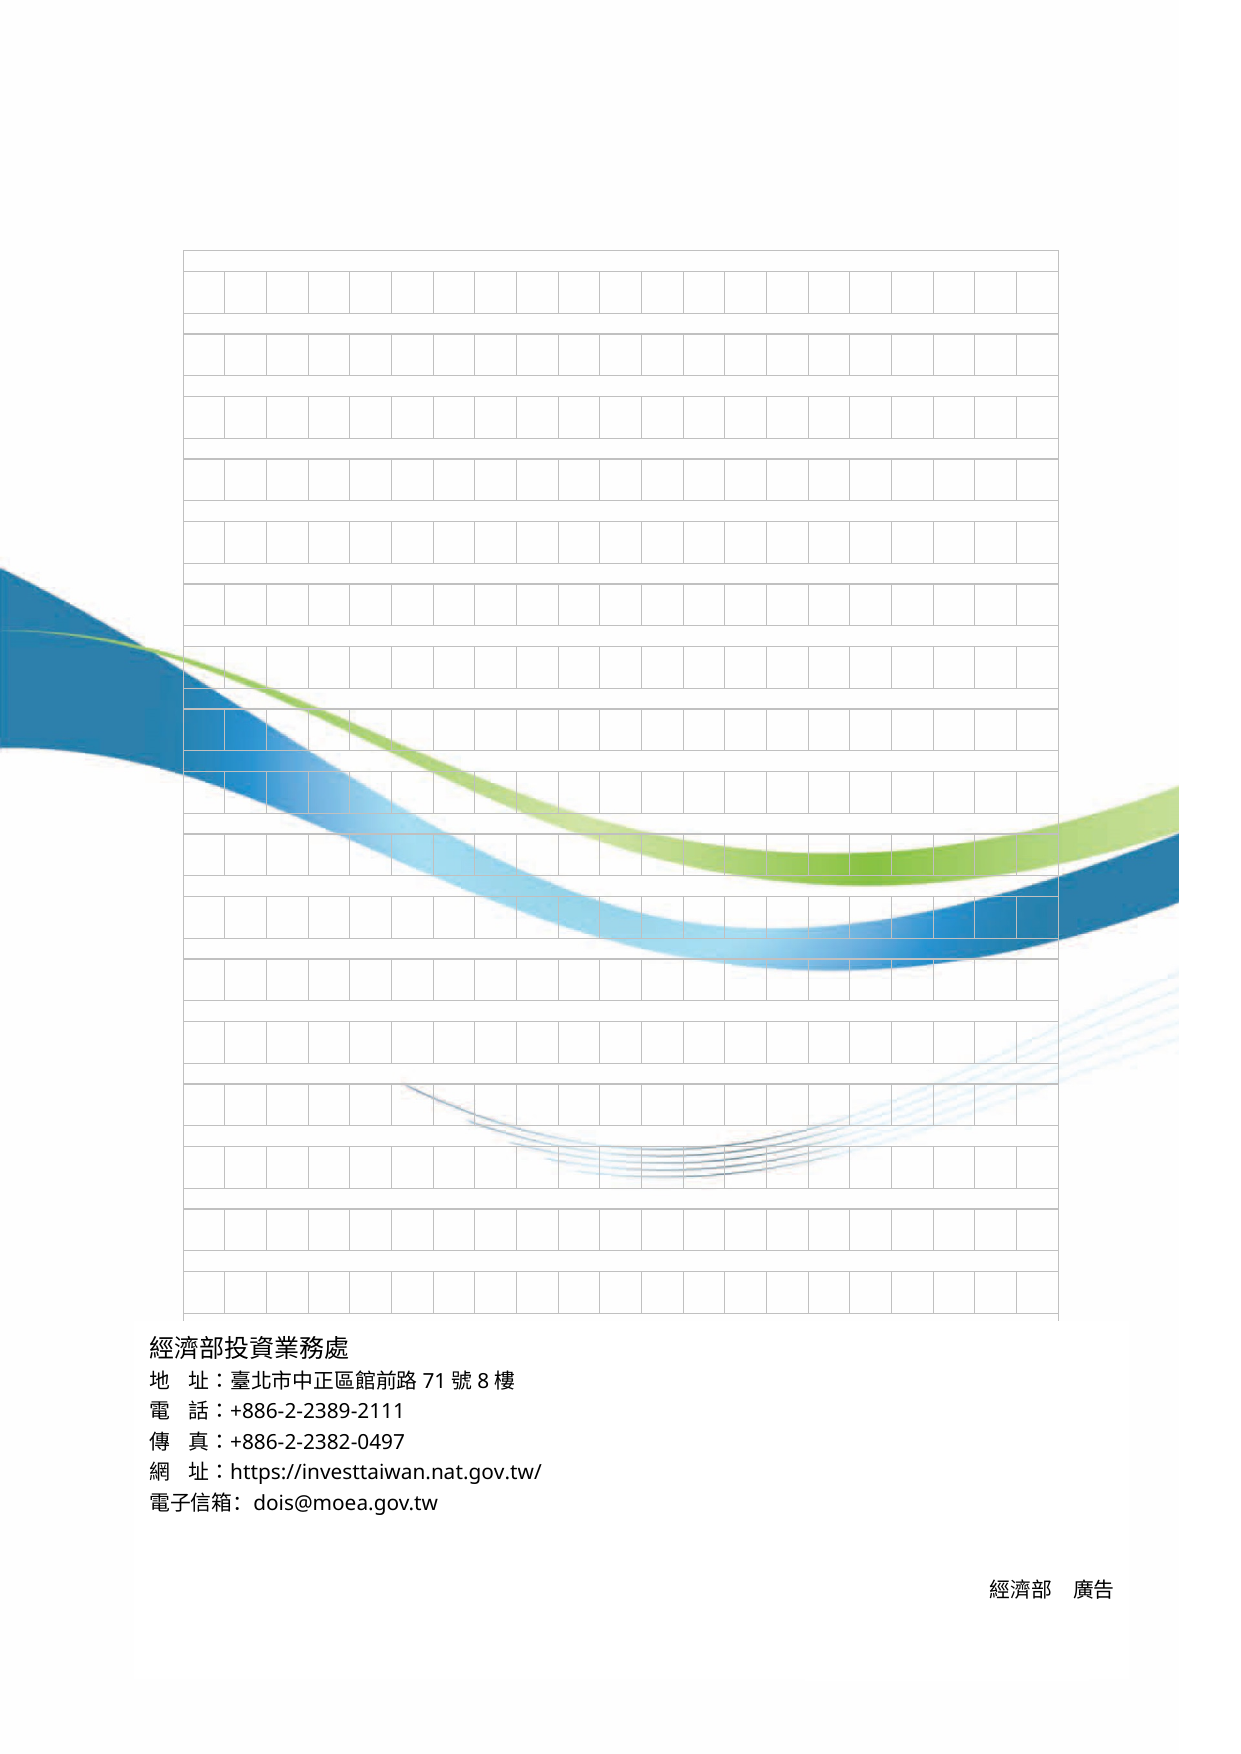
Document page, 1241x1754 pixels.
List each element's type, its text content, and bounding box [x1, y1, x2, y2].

text 地 址：臺北市中正區館前路 71 號 8 樓 [149, 1364, 1114, 1395]
text 經濟部 廣告 [149, 1573, 1114, 1603]
text 經濟部投資業務處 [149, 1328, 1114, 1364]
text 電子信箱：dois@moea.gov.tw [149, 1486, 1114, 1516]
text 傳 真：+886-2-2382-0497 [149, 1425, 1114, 1455]
text 電 話：+886-2-2389-2111 [149, 1395, 1114, 1425]
picture [0, 0, 1179, 1754]
text 網 址：https://investtaiwan.nat.gov.tw/ [149, 1455, 1114, 1486]
